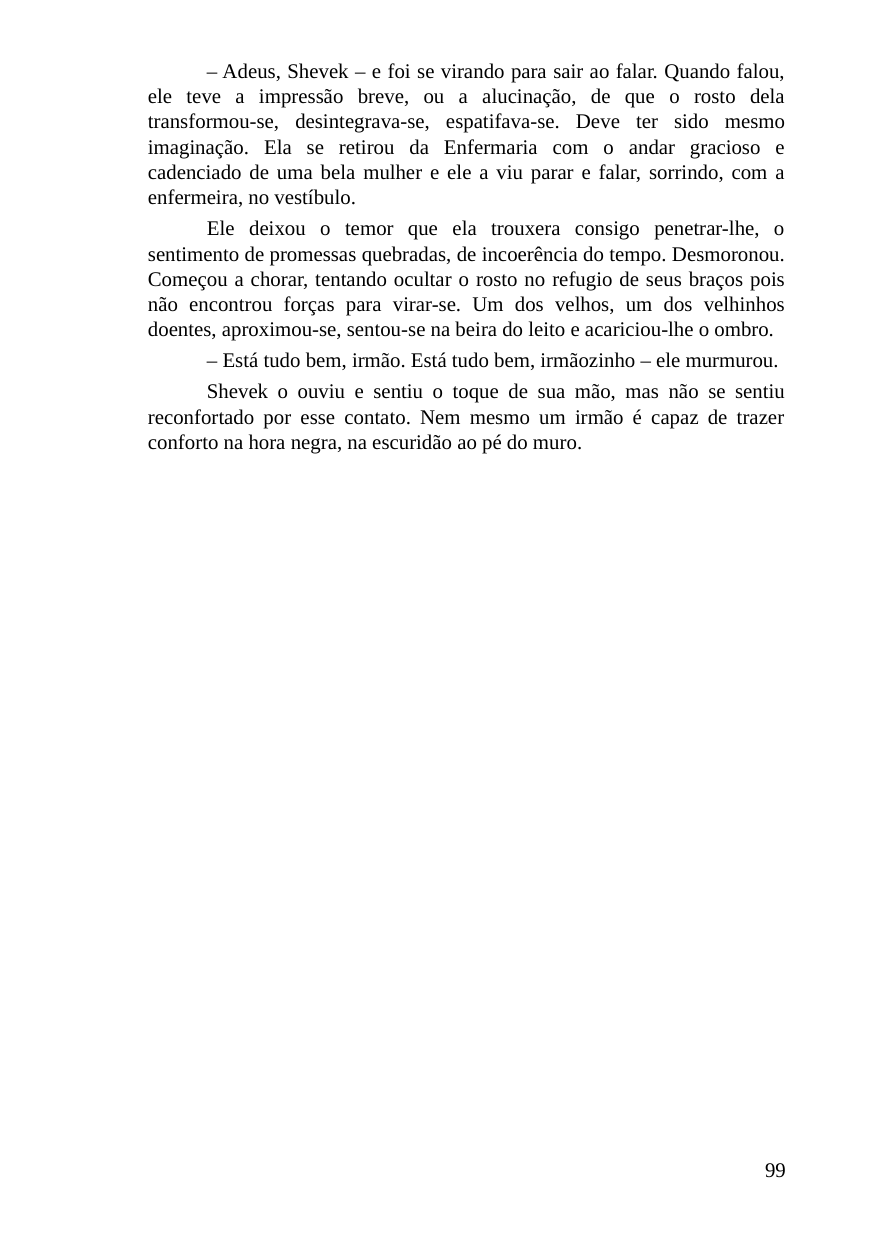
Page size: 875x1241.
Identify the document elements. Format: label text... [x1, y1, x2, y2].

text Shevek o ouviu e sentiu o toque de sua mão, mas não se sentiu reconfortado por esse contato. Nem mesmo um irmão é capaz de trazer conforto na hora negra, na escuridão ao pé do muro. [148, 379, 786, 454]
text – Está tudo bem, irmão. Está tudo bem, irmãozinho – ele murmurou. [148, 348, 786, 372]
text – Adeus, Shevek – e foi se virando para sair ao falar. Quando falou, ele teve a impressão breve, ou a alucinação, de que o rosto dela transformou-se, desintegrava-se, espatifava-se. Deve ter sido mesmo imaginação. Ela se retirou da Enfermaria com o andar gracioso e cadenciado de uma bela mulher e ele a viu parar e falar, sorrindo, com a enfermeira, no vestíbulo. [148, 59, 786, 209]
text Ele deixou o temor que ela trouxera consigo penetrar-lhe, o sentimento de promessas quebradas, de incoerência do tempo. Desmoronou. Começou a chorar, tentando ocultar o rosto no refugio de seus braços pois não encontrou forças para virar-se. Um dos velhos, um dos velhinhos doentes, aproximou-se, sentou-se na beira do leito e acariciou-lhe o ombro. [148, 216, 786, 341]
